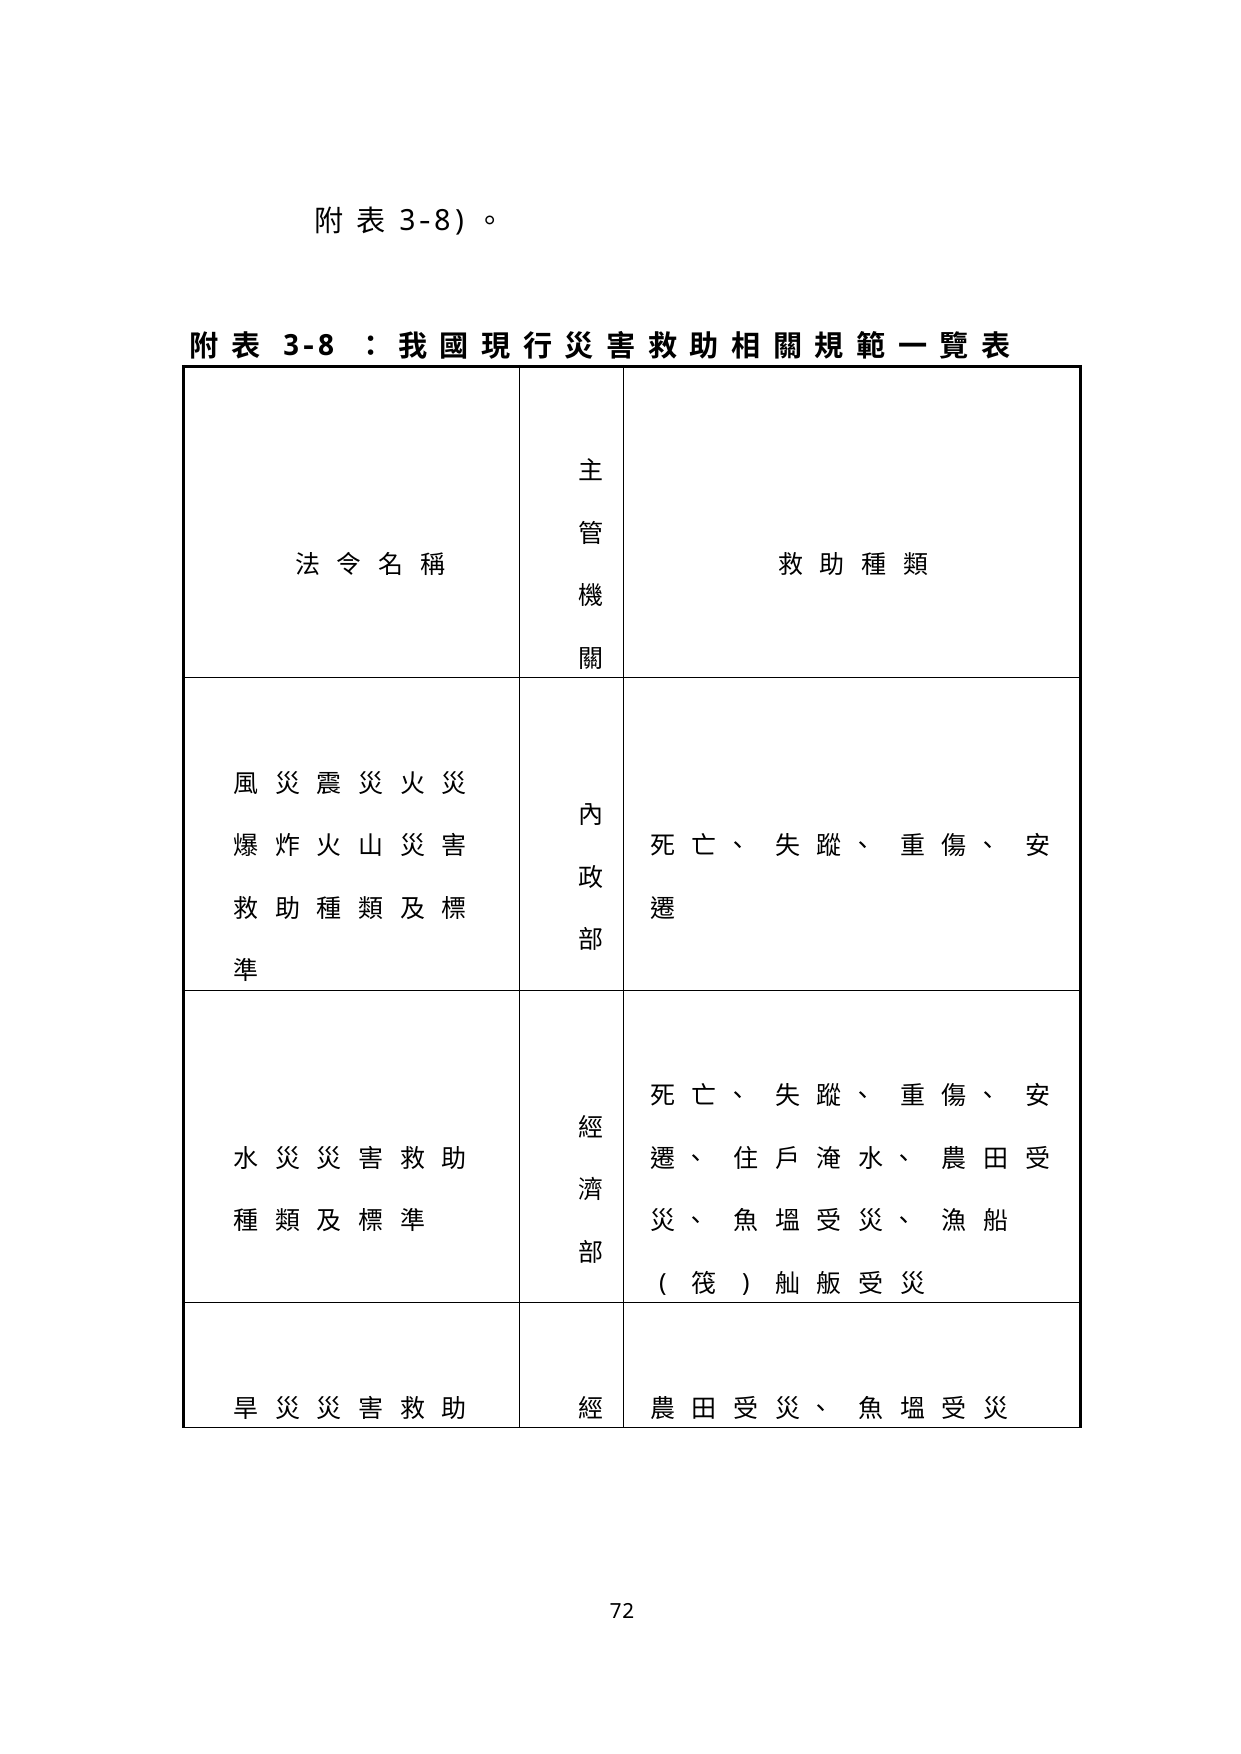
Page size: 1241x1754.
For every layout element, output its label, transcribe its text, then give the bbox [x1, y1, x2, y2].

table_header 救助種類 [624, 368, 1079, 677]
table_header 主管機關 [520, 368, 623, 677]
table_cell 內政部 [520, 678, 623, 990]
text 附表3-8)。 [272, 177, 1058, 240]
table_header 法令名稱 [185, 368, 519, 677]
table_cell 水災災害救助種類及標準 [185, 991, 519, 1302]
table_cell 農田受災、魚塭受災 [624, 1303, 1079, 1427]
table_cell 旱災災害救助 [185, 1303, 519, 1427]
table_cell 死亡、失蹤、重傷、安遷 [624, 678, 1079, 990]
text 附表3-8：我國現行災害救助相關規範一覽表 [163, 302, 1058, 365]
table_cell 死亡、失蹤、重傷、安遷、住戶淹水、農田受災、魚塭受災、漁船(筏)舢舨受災 [624, 991, 1079, 1302]
table_cell 風災震災火災爆炸火山災害救助種類及標準 [185, 678, 519, 990]
table_cell 經濟部 [520, 991, 623, 1302]
table_cell 經 [520, 1303, 623, 1427]
